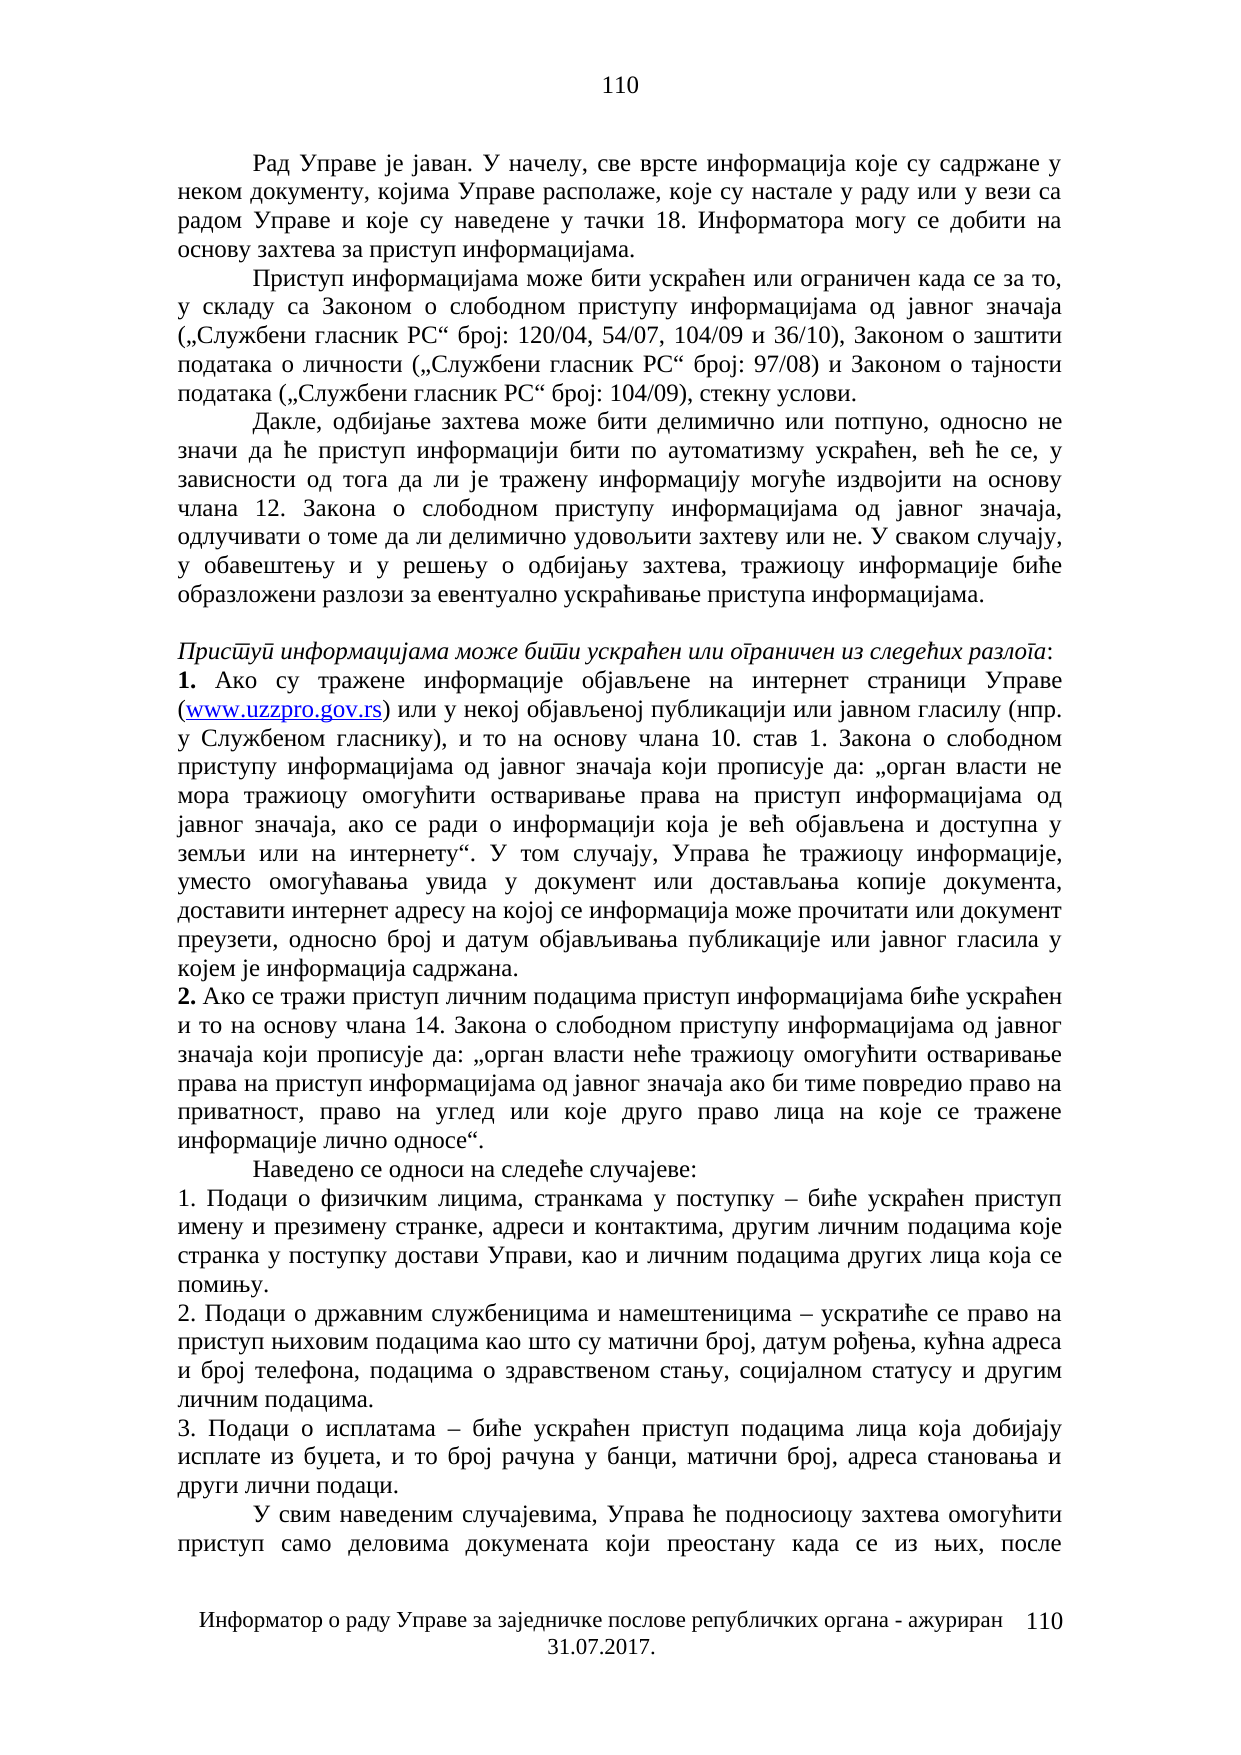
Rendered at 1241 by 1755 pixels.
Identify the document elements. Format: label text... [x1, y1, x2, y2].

text Рад Управе је јаван. У начелу, све врсте информација које су садржане у неком документу, којима Управе располаже, које су настале у раду или у вези са радом Управе и које су наведене у тачки 18. Информатора могу се добити на основу захтева за приступ информацијама. [177, 148, 1063, 263]
text Приступ информацијама може бити ускраћен или ограничен када се за то, у складу са Законом о слободном приступу информацијама од јавног значаја („Службени гласник РС“ број: 120/04, 54/07, 104/09 и 36/10), Законом о заштити података о личности („Службени гласник РС“ број: 97/08) и Законом о тајности података („Службени гласник РС“ број: 104/09), стекну услови. [177, 263, 1063, 406]
text У свим наведеним случајевима, Управа ће подносиоцу захтева омогућити приступ само деловима докумената који преостану када се из њих, после [177, 1499, 1063, 1556]
text 1. Подаци о физичким лицима, странкама у поступку – биће ускраћен приступ имену и презимену странке, адреси и контактима, другим личним подацима које странка у поступку достави Управи, као и личним подацима других лица која се помињу. [177, 1183, 1063, 1298]
text Дакле, одбијање захтева може бити делимично или потпуно, односно не значи да ће приступ информацији бити по аутоматизму ускраћен, већ ће се, у зависности од тога да ли је тражену информацију могуће издвојити на основу члана 12. Закона о слободном приступу информацијама од јавног значаја, одлучивати о томе да ли делимично удовољити захтеву или не. У сваком случају, у обавештењу и у решењу о одбијању захтева, тражиоцу информације биће образложени разлози за евентуално ускраћивање приступа информацијама. [177, 406, 1063, 608]
text Наведено се односи на следеће случајеве: [177, 1154, 1063, 1183]
text 2. Подаци о државним службеницима и намештеницима – ускратиће се право на приступ њиховим подацима као што су матични број, датум рођења, кућна адреса и број телефона, подацима о здравственом стању, социјалном статусу и другим личним подацима. [177, 1298, 1063, 1413]
text Приступ информацијама може бити ускраћен или ограничен из следећих разлога: [177, 636, 1063, 665]
text 1. Ако су тражене информације објављене на интернет страници Управе (www.uzzpro.gov.rs) или у некој објављеној публикацији или јавном гласилу (нпр. у Службеном гласнику), и то на основу члана 10. став 1. Закона о слободном приступу информацијама од јавног значаја који прописује да: „орган власти не мора тражиоцу омогућити остваривање права на приступ информацијама од јавног значаја, ако се ради о информацији која је већ објављена и доступна у земљи или на интернету“. У том случају, Управа ће тражиоцу информације, уместо омогућавања увида у документ или достављања копије документа, доставити интернет адресу на којој се информација може прочитати или документ преузети, односно број и датум објављивања публикације или јавног гласила у којем је информација садржана. [177, 665, 1063, 981]
text 2. Ако се тражи приступ личним подацима приступ информацијама биће ускраћен и то на основу члана 14. Закона о слободном приступу информацијама од јавног значаја који прописује да: „орган власти неће тражиоцу омогућити остваривање права на приступ информацијама од јавног значаја ако би тиме повредио право на приватност, право на углед или које друго право лица на које се тражене информације лично односе“. [177, 981, 1063, 1154]
text 3. Подаци о исплатама – биће ускраћен приступ подацима лица која добијају исплате из буџета, и то број рачуна у банци, матични број, адреса становања и други лични подаци. [177, 1413, 1063, 1499]
